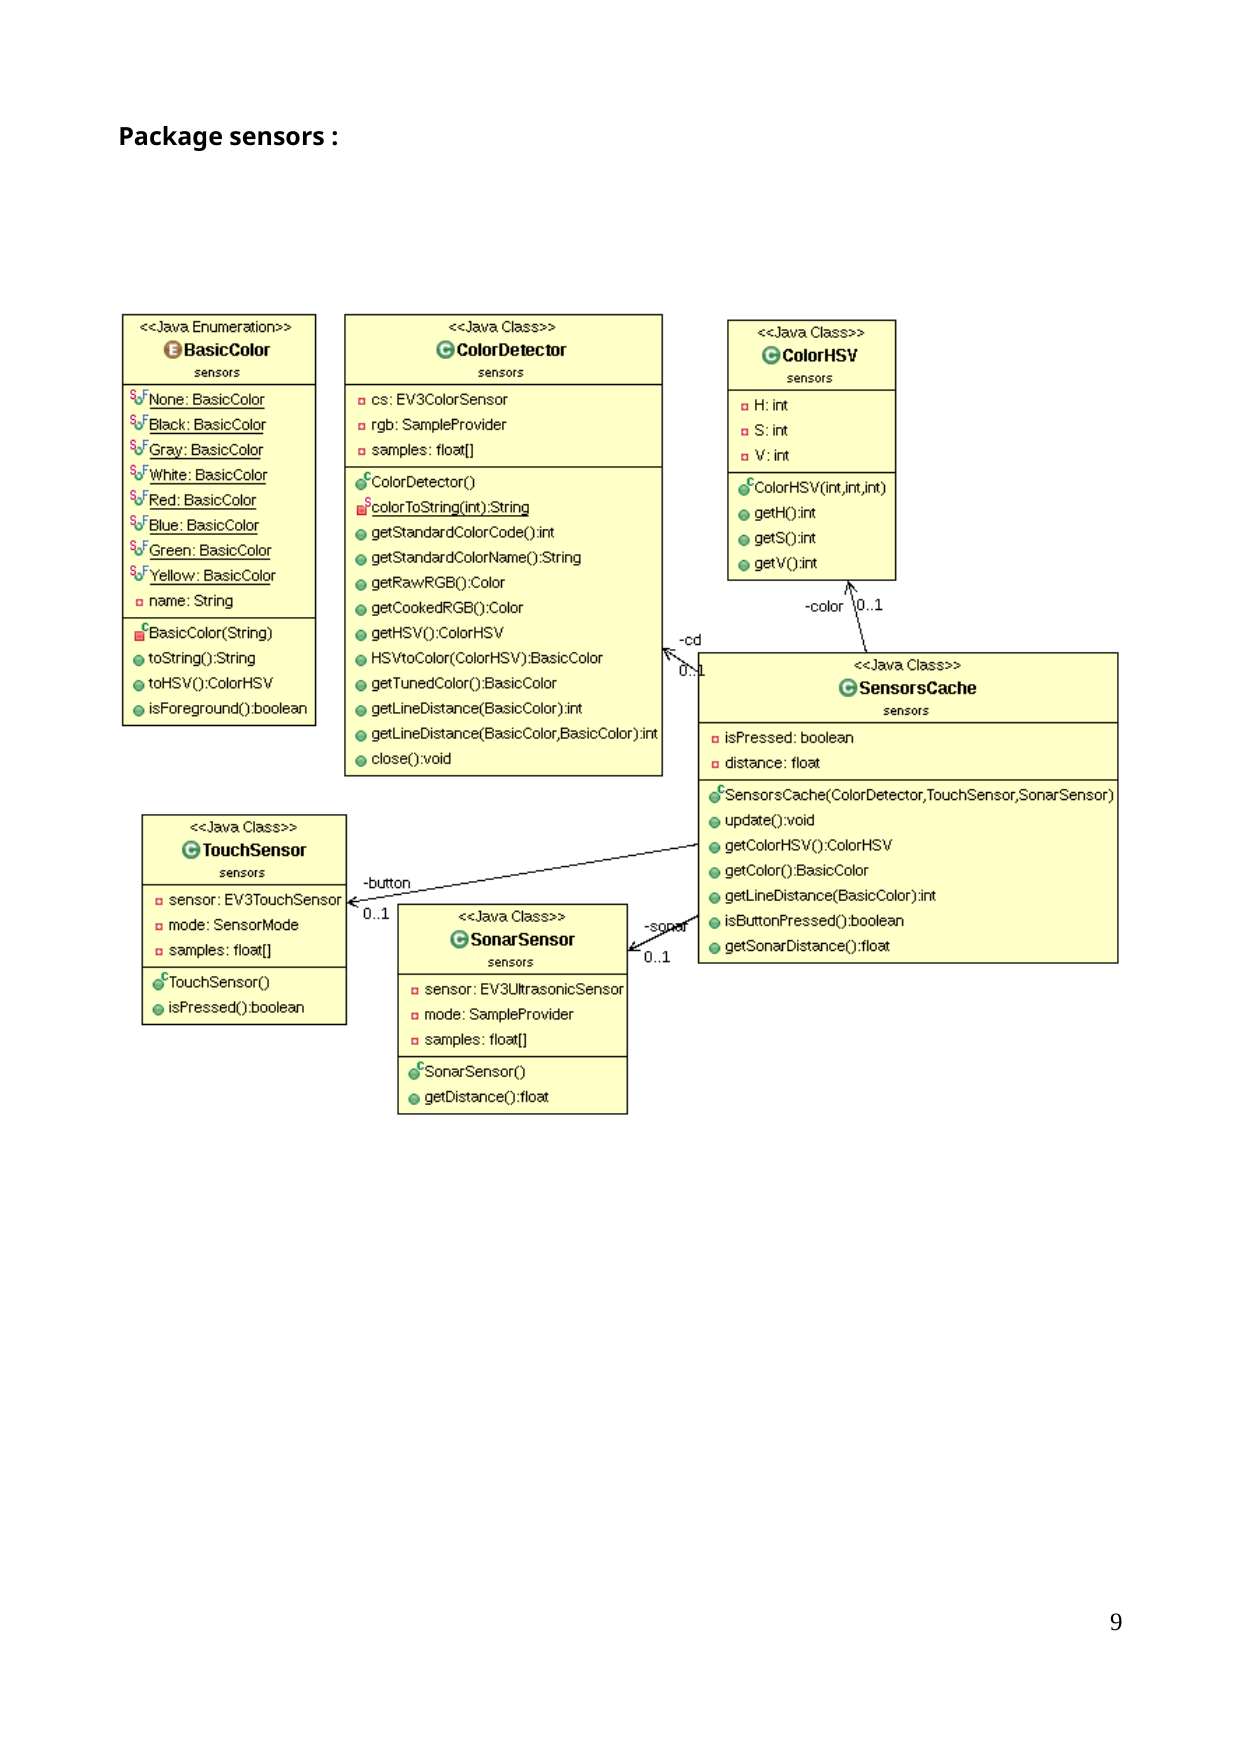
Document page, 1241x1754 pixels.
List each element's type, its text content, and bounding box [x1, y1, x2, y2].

text Package sensors : [118, 118, 1122, 152]
picture [118, 310, 1123, 1119]
